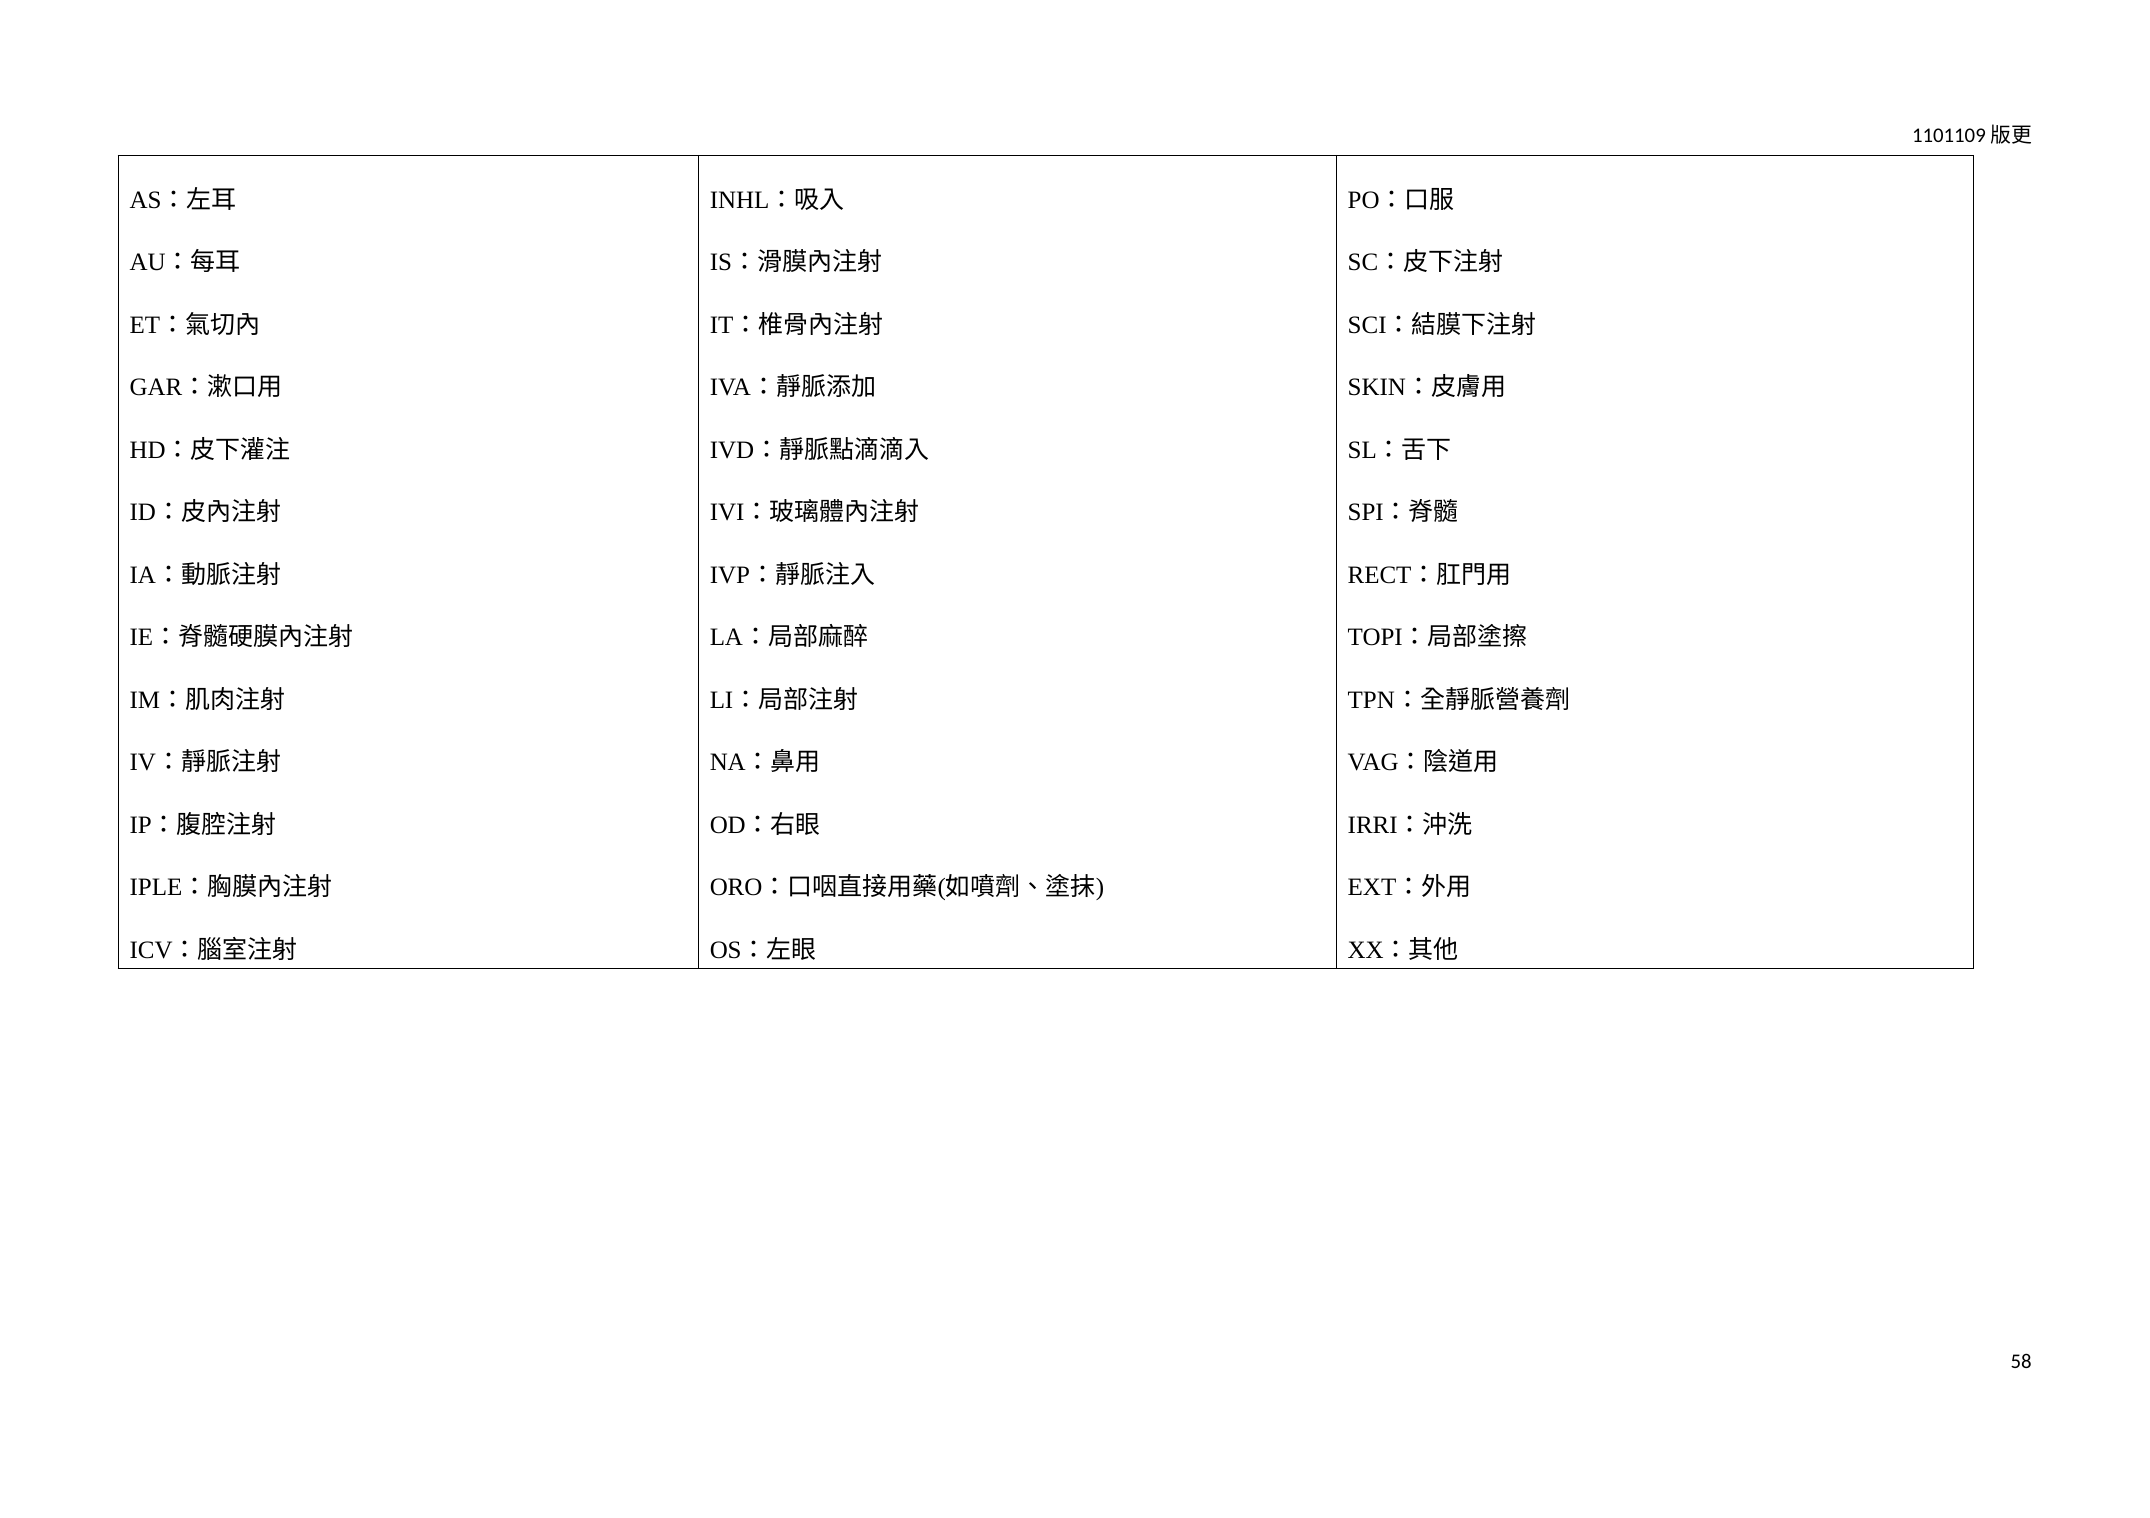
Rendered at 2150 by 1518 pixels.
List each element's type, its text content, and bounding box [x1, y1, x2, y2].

table_cell PO：口服 SC：皮下注射 SCI：結膜下注射 SKIN：皮膚用 SL：舌下 SPI：脊髓 RECT：肛門用 TOPI：局部塗擦 TPN：全靜脈營養劑 VAG：陰道用 IRRI：沖洗 EXT：外用 XX：其他 [1337, 156, 1973, 968]
table_cell INHL：吸入 IS：滑膜內注射 IT：椎骨內注射 IVA：靜脈添加 IVD：靜脈點滴滴入 IVI：玻璃體內注射 IVP：靜脈注入 LA：局部麻醉 LI：局部注射 NA：鼻用 OD：右眼 ORO：口咽直接用藥(如噴劑、塗抹) OS：左眼 [699, 156, 1336, 968]
table_cell AS：左耳 AU：每耳 ET：氣切內 GAR：漱口用 HD：皮下灌注 ID：皮內注射 IA：動脈注射 IE：脊髓硬膜內注射 IM：肌肉注射 IV：靜脈注射 IP：腹腔注射 IPLE：胸膜內注射 ICV：腦室注射 [119, 156, 698, 968]
